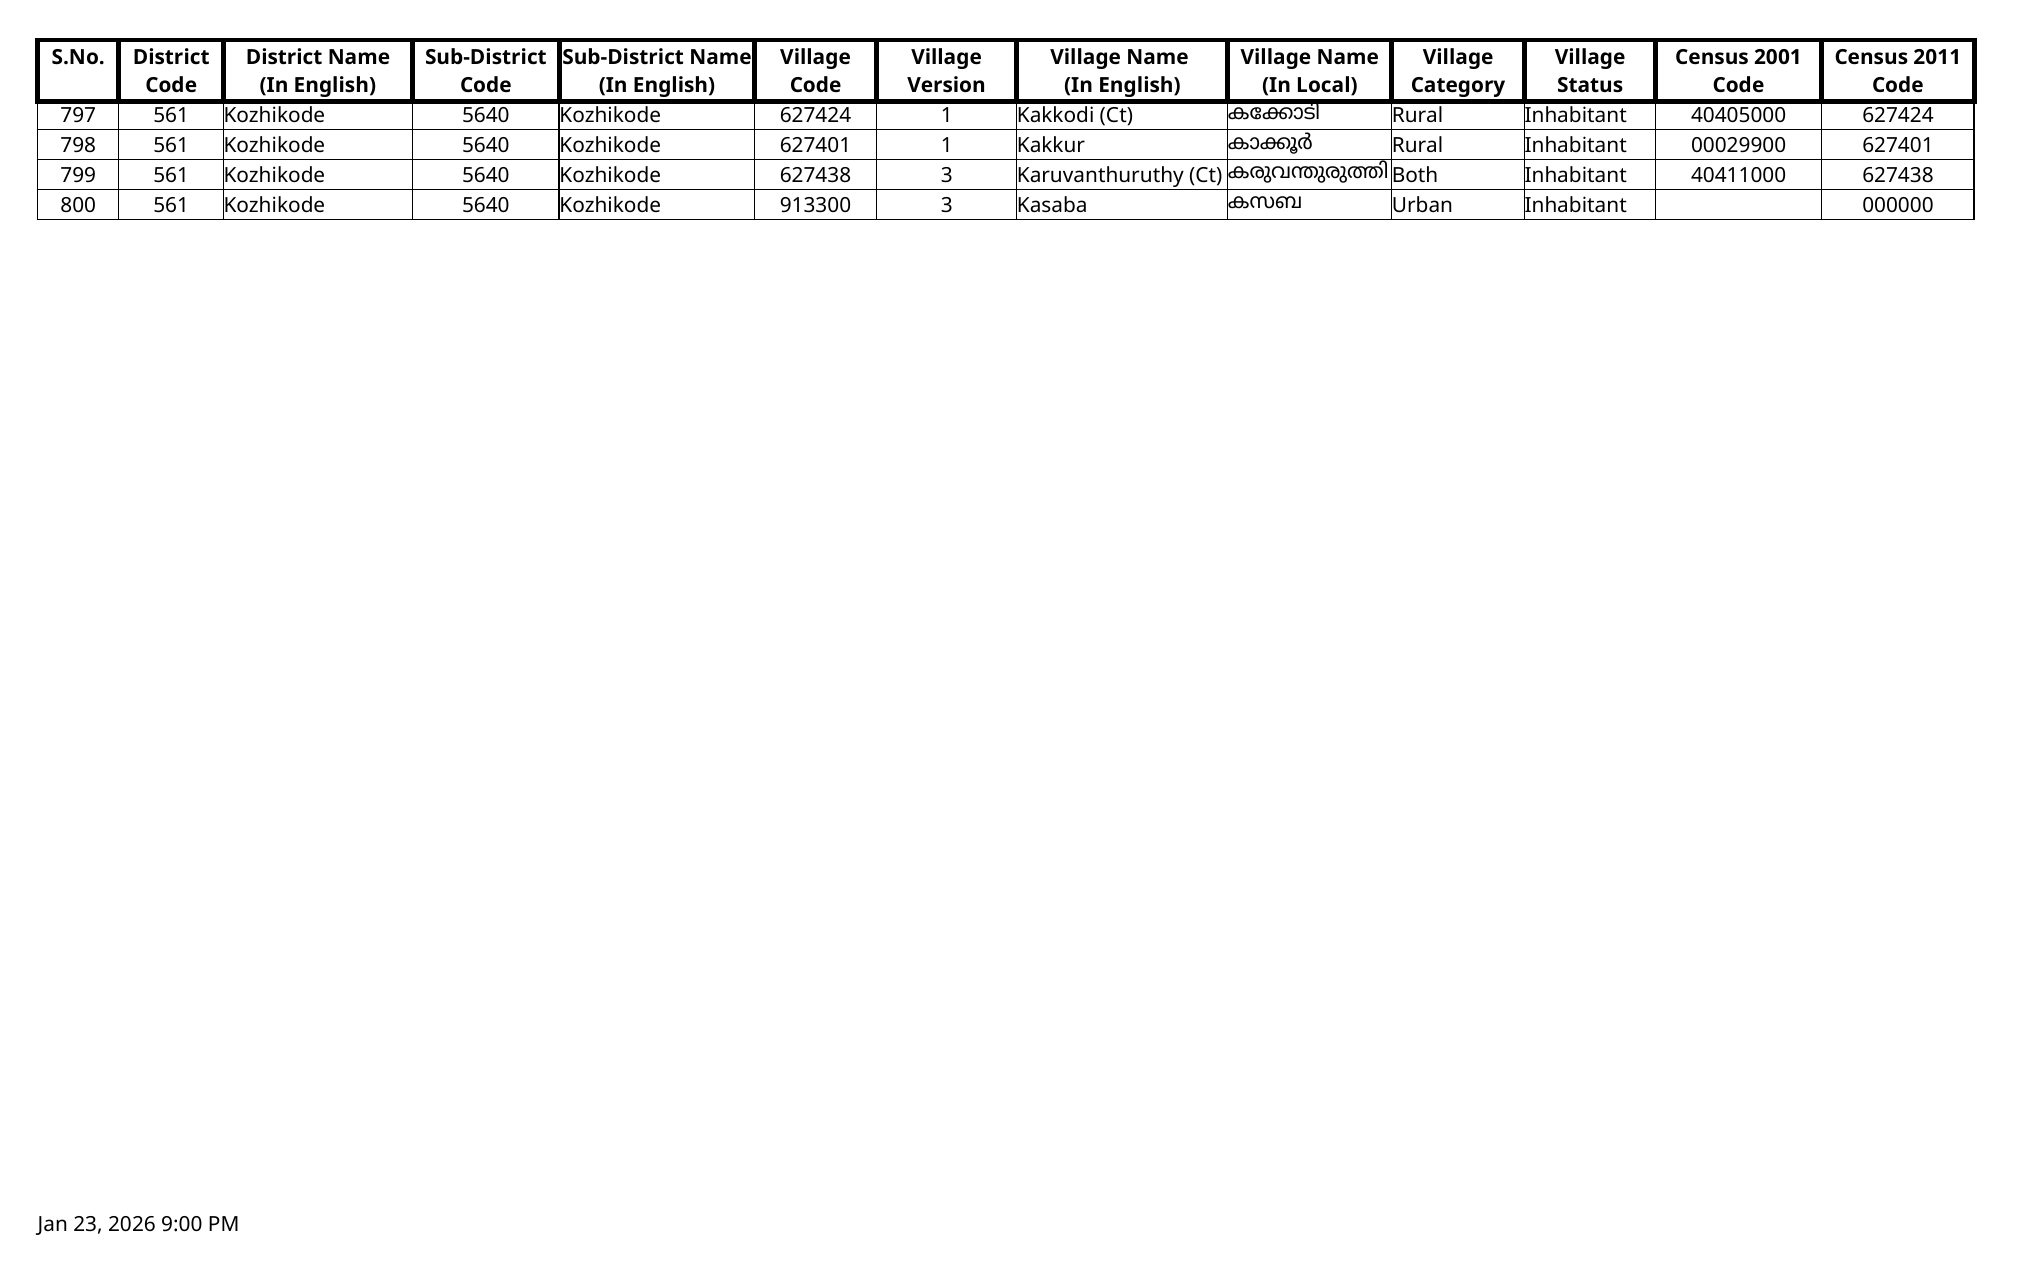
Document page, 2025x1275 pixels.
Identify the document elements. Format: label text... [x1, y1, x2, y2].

table_cell Kakkur [1017, 130, 1227, 159]
table_header District Code [121, 42, 221, 99]
table_cell 3 [877, 190, 1016, 219]
table_cell Kozhikode [560, 104, 754, 129]
table_cell 627438 [755, 160, 876, 189]
table_cell കാക്കൂർ [1228, 130, 1391, 159]
table_header District Name (In English) [226, 42, 410, 99]
table_header Village Name (In English) [1019, 42, 1225, 99]
table_cell Urban [1392, 190, 1524, 219]
table_cell Kozhikode [224, 104, 412, 129]
table_cell Both [1392, 160, 1524, 189]
table_cell 1 [877, 104, 1016, 129]
table_cell 561 [119, 104, 223, 129]
table_header S.No. [40, 42, 116, 99]
table_cell 000000 [1822, 190, 1973, 219]
table_cell 00029900 [1656, 130, 1821, 159]
table_cell 627438 [1822, 160, 1973, 189]
table_cell Inhabitant [1525, 160, 1655, 189]
table_header Village Version [879, 42, 1014, 99]
table_cell 5640 [413, 130, 558, 159]
table_cell 40405000 [1656, 104, 1821, 129]
table_header Census 2001 Code [1658, 42, 1819, 99]
table_cell കക്കോടി [1228, 104, 1391, 129]
table_cell [1656, 190, 1821, 219]
table_cell Inhabitant [1525, 130, 1655, 159]
table_cell 5640 [413, 160, 558, 189]
table_cell Kozhikode [224, 160, 412, 189]
table_cell 800 [38, 190, 118, 219]
table_cell കരുവന്തുരുത്തി [1228, 160, 1391, 189]
table_header Village Category [1394, 42, 1522, 99]
table_cell 5640 [413, 190, 558, 219]
table_cell 627424 [1822, 104, 1973, 129]
table_cell Inhabitant [1525, 190, 1655, 219]
table_cell 561 [119, 160, 223, 189]
table_header Sub-District Name (In English) [562, 42, 752, 99]
table_cell Kozhikode [560, 190, 754, 219]
table_cell Kozhikode [560, 160, 754, 189]
table_cell Kakkodi (Ct) [1017, 104, 1227, 129]
table_cell കസബ [1228, 190, 1391, 219]
table_cell 561 [119, 130, 223, 159]
table_header Village Name (In Local) [1230, 42, 1389, 99]
table_cell 3 [877, 160, 1016, 189]
table_cell Kozhikode [560, 130, 754, 159]
table_cell Kozhikode [224, 130, 412, 159]
table_cell 799 [38, 160, 118, 189]
table_cell 5640 [413, 104, 558, 129]
table_cell 627424 [755, 104, 876, 129]
table_cell Rural [1392, 130, 1524, 159]
table_cell Kasaba [1017, 190, 1227, 219]
table_cell 798 [38, 130, 118, 159]
table_cell Kozhikode [224, 190, 412, 219]
table_header Village Code [757, 42, 874, 99]
table_cell 1 [877, 130, 1016, 159]
table_cell 913300 [755, 190, 876, 219]
table_cell 627401 [1822, 130, 1973, 159]
table_cell Rural [1392, 104, 1524, 129]
table_cell Inhabitant [1525, 104, 1655, 129]
table_cell 627401 [755, 130, 876, 159]
table_cell 40411000 [1656, 160, 1821, 189]
table_header Village Status [1527, 42, 1653, 99]
table_header Sub-District Code [415, 42, 557, 99]
table_cell Karuvanthuruthy (Ct) [1017, 160, 1227, 189]
table_header Census 2011 Code [1824, 42, 1972, 99]
table_cell 797 [38, 104, 118, 129]
table_cell 561 [119, 190, 223, 219]
